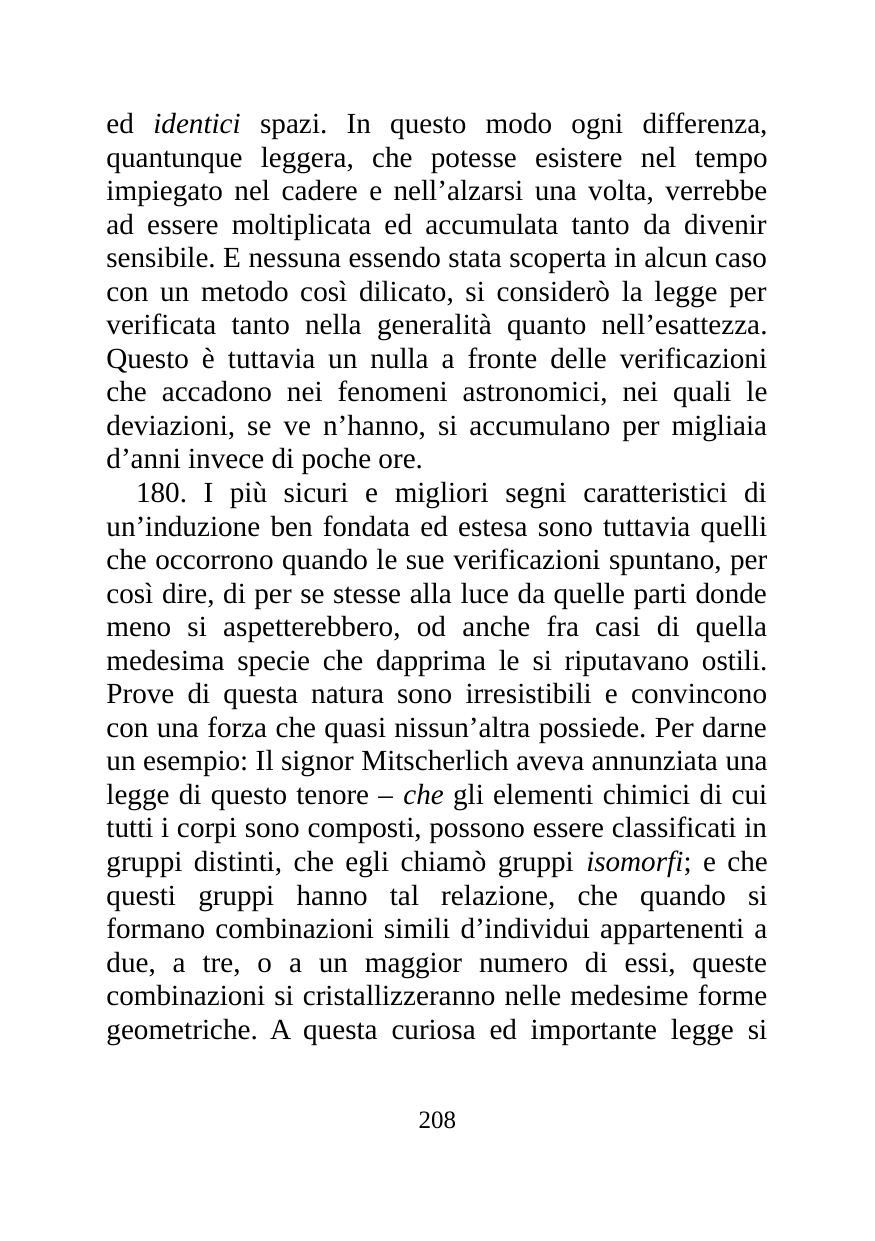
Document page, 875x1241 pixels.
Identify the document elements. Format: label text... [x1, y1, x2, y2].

text ed identici spazi. In questo modo ogni differenza, quantunque leggera, che potesse esistere nel tempo impiegato nel cadere e nell’alzarsi una volta, verrebbe ad essere moltiplicata ed accumulata tanto da divenir sensibile. E nessuna essendo stata scoperta in alcun caso con un metodo così dilicato, si considerò la legge per verificata tanto nella generalità quanto nell’esattezza. Questo è tuttavia un nulla a fronte delle verificazioni che accadono nei fenomeni astronomici, nei quali le deviazioni, se ve n’hanno, si accumulano per migliaia d’anni invece di poche ore. [106, 106, 768, 475]
text 180. I più sicuri e migliori segni caratteristici di un’induzione ben fondata ed estesa sono tuttavia quelli che occorrono quando le sue verificazioni spuntano, per così dire, di per se stesse alla luce da quelle parti donde meno si aspetterebbero, od anche fra casi di quella medesima specie che dapprima le si riputavano ostili. Prove di questa natura sono irresistibili e convincono con una forza che quasi nissun’altra possiede. Per darne un esempio: Il signor Mitscherlich aveva annunziata una legge di questo tenore – che gli elementi chimici di cui tutti i corpi sono composti, possono essere classificati in gruppi distinti, che egli chiamò gruppi isomorfi; e che questi gruppi hanno tal relazione, che quando si formano combinazioni simili d’individui appartenenti a due, a tre, o a un maggior numero di essi, queste combinazioni si cristallizzeranno nelle medesime forme geometriche. A questa curiosa ed importante legge si [106, 475, 768, 1045]
